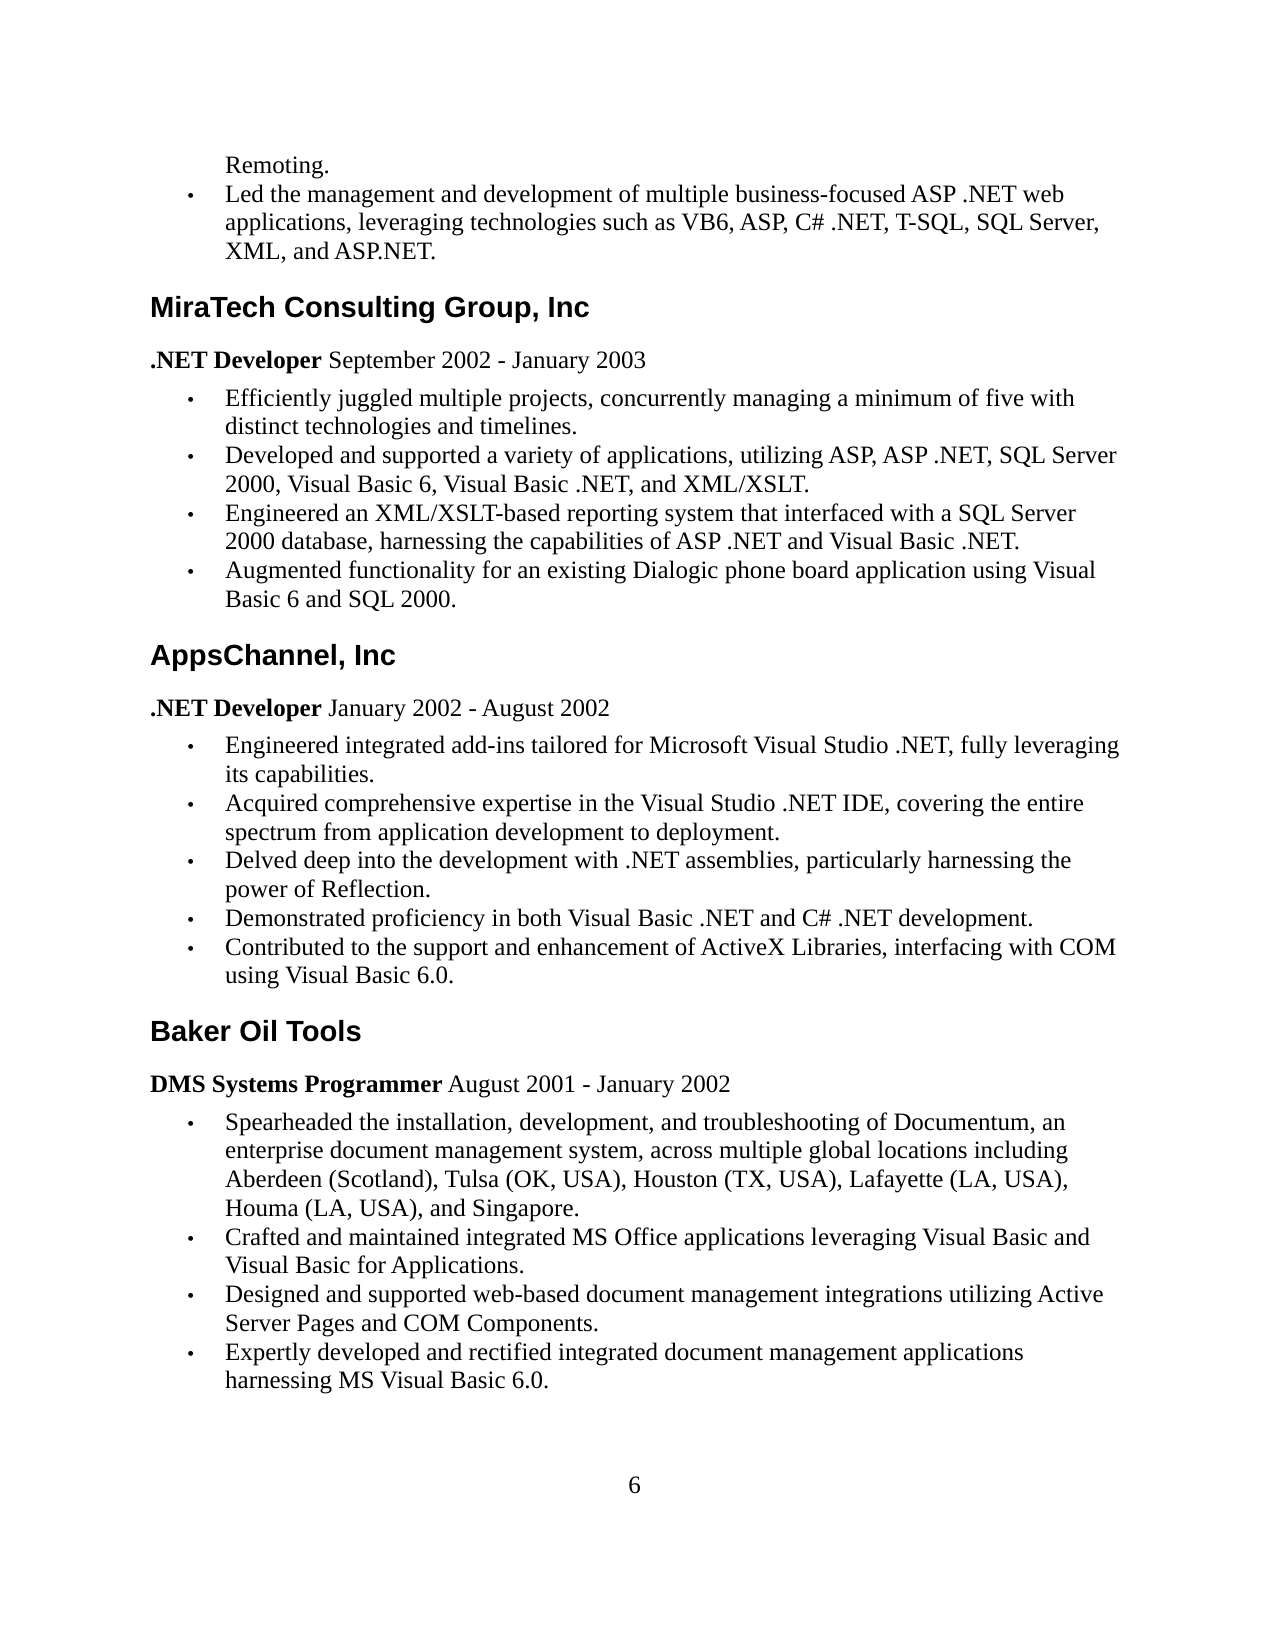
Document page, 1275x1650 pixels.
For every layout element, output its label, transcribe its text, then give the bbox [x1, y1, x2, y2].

list Designed and supported web-based document management integrations utilizing Active Server Pages and COM Components. [187, 1279, 1125, 1337]
list Efficiently juggled multiple projects, concurrently managing a minimum of five with distinct technologies and timelines. [187, 383, 1125, 440]
subtitle AppsChannel, Inc [150, 638, 1125, 671]
subtitle MiraTech Consulting Group, Inc [150, 290, 1125, 323]
list Crafted and maintained integrated MS Office applications leveraging Visual Basic and Visual Basic for Applications. [187, 1222, 1125, 1279]
list Demonstrated proficiency in both Visual Basic .NET and C# .NET development. [187, 903, 1125, 932]
text DMS Systems Programmer August 2001 - January 2002 [150, 1069, 1125, 1098]
list Engineered an XML/XSLT-based reporting system that interfaced with a SQL Server 2000 database, harnessing the capabilities of ASP .NET and Visual Basic .NET. [187, 498, 1125, 555]
list Led the management and development of multiple business-focused ASP .NET web applications, leveraging technologies such as VB6, ASP, C# .NET, T-SQL, SQL Server, XML, and ASP.NET. [187, 179, 1125, 265]
list Augmented functionality for an existing Dialogic phone board application using Visual Basic 6 and SQL 2000. [187, 555, 1125, 613]
list Expertly developed and rectified integrated document management applications harnessing MS Visual Basic 6.0. [187, 1337, 1125, 1394]
list Contributed to the support and enhancement of ActiveX Libraries, interfacing with COM using Visual Basic 6.0. [187, 932, 1125, 989]
list Engineered integrated add-ins tailored for Microsoft Visual Studio .NET, fully leveraging its capabilities. [187, 730, 1125, 788]
text .NET Developer September 2002 - January 2003 [150, 345, 1125, 374]
list Spearheaded the installation, development, and troubleshooting of Documentum, an enterprise document management system, across multiple global locations including Aberdeen (Scotland), Tulsa (OK, USA), Houston (TX, USA), Lafayette (LA, USA), Houma (LA, USA), and Singapore. [187, 1107, 1125, 1222]
list Developed and supported a variety of applications, utilizing ASP, ASP .NET, SQL Server 2000, Visual Basic 6, Visual Basic .NET, and XML/XSLT. [187, 440, 1125, 498]
list Acquired comprehensive expertise in the Visual Studio .NET IDE, covering the entire spectrum from application development to deployment. [187, 788, 1125, 845]
list Delved deep into the development with .NET assemblies, particularly harnessing the power of Reflection. [187, 845, 1125, 903]
text .NET Developer January 2002 - August 2002 [150, 693, 1125, 721]
list Remoting. [187, 150, 1125, 179]
subtitle Baker Oil Tools [150, 1014, 1125, 1048]
